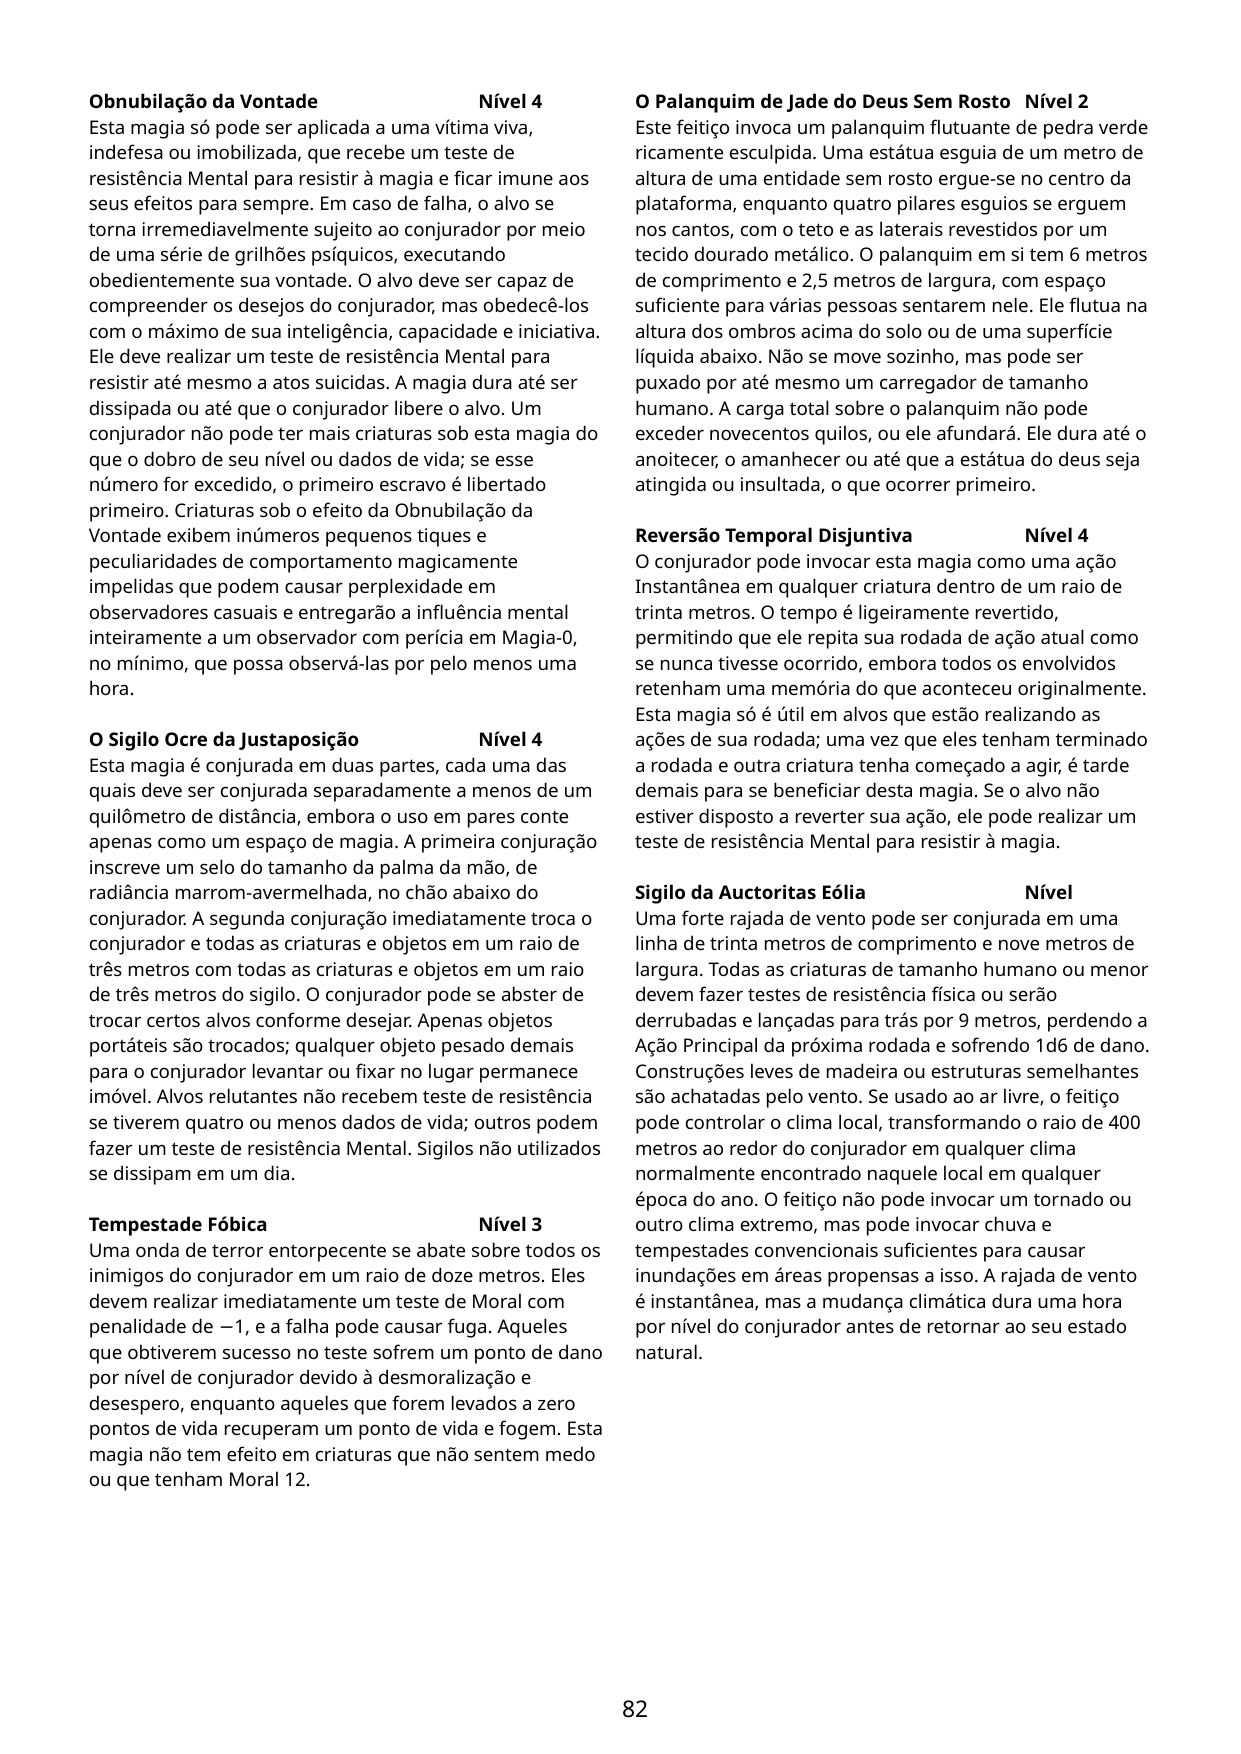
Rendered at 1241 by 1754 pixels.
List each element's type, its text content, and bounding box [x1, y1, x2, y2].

table_header [467, 89, 478, 114]
table_header Nível 4 [478, 89, 605, 114]
table_header O Sigilo Ocre da Justaposição [89, 727, 467, 752]
table_header [1013, 89, 1024, 114]
table_header [467, 727, 478, 752]
table_header Nível 4 [478, 727, 605, 752]
table_header Sigilo da Auctoritas Eólia [635, 880, 1013, 905]
table_header Nível 2 [1024, 89, 1152, 114]
table_header Reversão Temporal Disjuntiva [635, 523, 1013, 548]
table_header Nível [1024, 880, 1152, 905]
table_header [1013, 523, 1024, 548]
table_header O Palanquim de Jade do Deus Sem Rosto [635, 89, 1013, 114]
table_cell Este feitiço invoca um palanquim flutuante de pedra verde ricamente esculpida. Uma estátua esguia de um metro de altura de uma entidade sem rosto ergue-se no centro da plataforma, enquanto quatro pilares esguios se erguem nos cantos, com o teto e as laterais revestidos por um tecido dourado metálico. O palanquim em si tem 6 metros de comprimento e 2,5 metros de largura, com espaço suficiente para várias pessoas sentarem nele. Ele flutua na altura dos ombros acima do solo ou de uma superfície líquida abaixo. Não se move sozinho, mas pode ser puxado por até mesmo um carregador de tamanho humano. A carga total sobre o palanquim não pode exceder novecentos quilos, ou ele afundará. Ele dura até o anoitecer, o amanhecer ou até que a estátua do deus seja atingida ou insultada, o que ocorrer primeiro. [635, 114, 1152, 497]
table_header Tempestade Fóbica [89, 1211, 467, 1237]
table_cell Esta magia só pode ser aplicada a uma vítima viva, indefesa ou imobilizada, que recebe um teste de resistência Mental para resistir à magia e ficar imune aos seus efeitos para sempre. Em caso de falha, o alvo se torna irremediavelmente sujeito ao conjurador por meio de uma série de grilhões psíquicos, executando obedientemente sua vontade. O alvo deve ser capaz de compreender os desejos do conjurador, mas obedecê-los com o máximo de sua inteligência, capacidade e iniciativa. Ele deve realizar um teste de resistência Mental para resistir até mesmo a atos suicidas. A magia dura até ser dissipada ou até que o conjurador libere o alvo. Um conjurador não pode ter mais criaturas sob esta magia do que o dobro de seu nível ou dados de vida; se esse número for excedido, o primeiro escravo é libertado primeiro. Criaturas sob o efeito da Obnubilação da Vontade exibem inúmeros pequenos tiques e peculiaridades de comportamento magicamente impelidas que podem causar perplexidade em observadores casuais e entregarão a influência mental inteiramente a um observador com perícia em Magia-0, no mínimo, que possa observá-las por pelo menos uma hora. [89, 114, 605, 701]
table_header Nível 4 [1024, 523, 1152, 548]
table_header Obnubilação da Vontade [89, 89, 467, 114]
table_cell Uma onda de terror entorpecente se abate sobre todos os inimigos do conjurador em um raio de doze metros. Eles devem realizar imediatamente um teste de Moral com penalidade de −1, e a falha pode causar fuga. Aqueles que obtiverem sucesso no teste sofrem um ponto de dano por nível de conjurador devido à desmoralização e desespero, enquanto aqueles que forem levados a zero pontos de vida recuperam um ponto de vida e fogem. Esta magia não tem efeito em criaturas que não sentem medo ou que tenham Moral 12. [89, 1237, 605, 1492]
table_cell Uma forte rajada de vento pode ser conjurada em uma linha de trinta metros de comprimento e nove metros de largura. Todas as criaturas de tamanho humano ou menor devem fazer testes de resistência física ou serão derrubadas e lançadas para trás por 9 metros, perdendo a Ação Principal da próxima rodada e sofrendo 1d6 de dano. Construções leves de madeira ou estruturas semelhantes são achatadas pelo vento. Se usado ao ar livre, o feitiço pode controlar o clima local, transformando o raio de 400 metros ao redor do conjurador em qualquer clima normalmente encontrado naquele local em qualquer época do ano. O feitiço não pode invocar um tornado ou outro clima extremo, mas pode invocar chuva e tempestades convencionais suficientes para causar inundações em áreas propensas a isso. A rajada de vento é instantânea, mas a mudança climática dura uma hora por nível do conjurador antes de retornar ao seu estado natural. [635, 905, 1152, 1364]
table_header [467, 1211, 478, 1237]
table_cell Esta magia é conjurada em duas partes, cada uma das quais deve ser conjurada separadamente a menos de um quilômetro de distância, embora o uso em pares conte apenas como um espaço de magia. A primeira conjuração inscreve um selo do tamanho da palma da mão, de radiância marrom-avermelhada, no chão abaixo do conjurador. A segunda conjuração imediatamente troca o conjurador e todas as criaturas e objetos em um raio de três metros com todas as criaturas e objetos em um raio de três metros do sigilo. O conjurador pode se abster de trocar certos alvos conforme desejar. Apenas objetos portáteis são trocados; qualquer objeto pesado demais para o conjurador levantar ou fixar no lugar permanece imóvel. Alvos relutantes não recebem teste de resistência se tiverem quatro ou menos dados de vida; outros podem fazer um teste de resistência Mental. Sigilos não utilizados se dissipam em um dia. [89, 752, 605, 1186]
table_cell O conjurador pode invocar esta magia como uma ação Instantânea em qualquer criatura dentro de um raio de trinta metros. O tempo é ligeiramente revertido, permitindo que ele repita sua rodada de ação atual como se nunca tivesse ocorrido, embora todos os envolvidos retenham uma memória do que aconteceu originalmente. Esta magia só é útil em alvos que estão realizando as ações de sua rodada; uma vez que eles tenham terminado a rodada e outra criatura tenha começado a agir, é tarde demais para se beneficiar desta magia. Se o alvo não estiver disposto a reverter sua ação, ele pode realizar um teste de resistência Mental para resistir à magia. [635, 548, 1152, 854]
table_header Nível 3 [478, 1211, 605, 1237]
table_header [1013, 880, 1024, 905]
